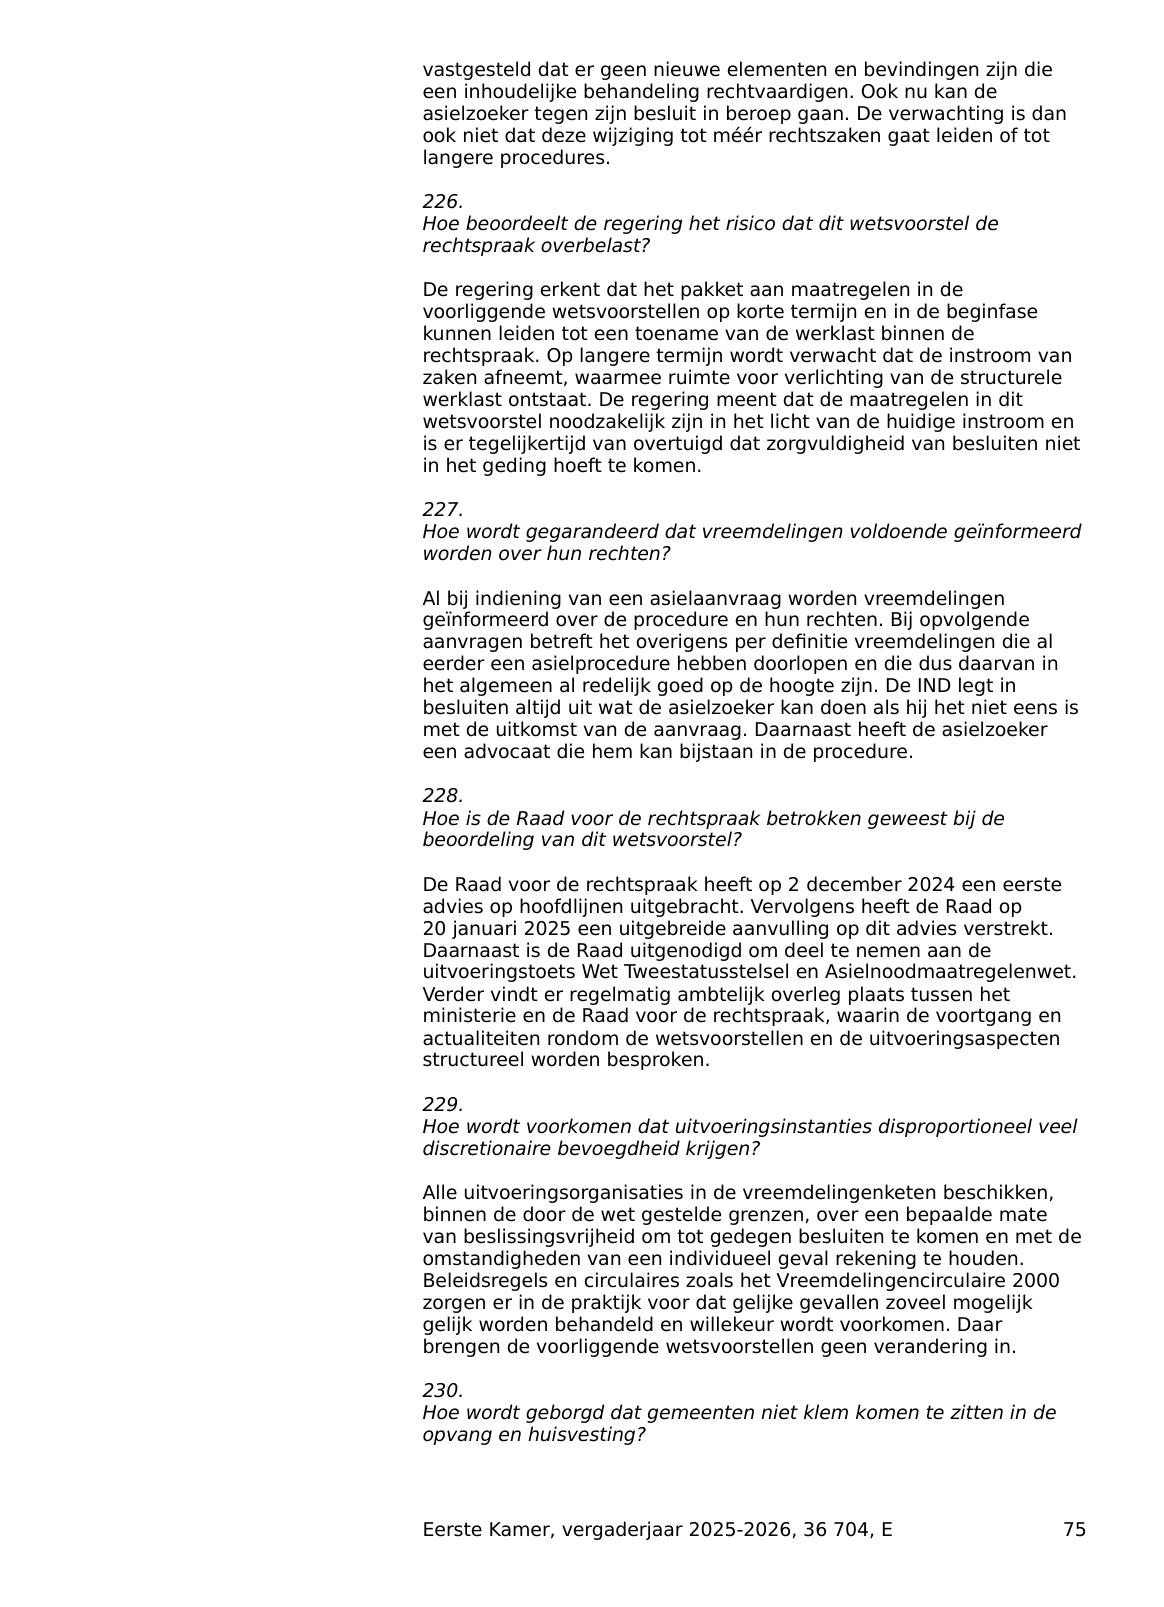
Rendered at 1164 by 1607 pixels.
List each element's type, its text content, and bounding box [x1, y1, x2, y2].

text Al bij indiening van een asielaanvraag worden vreemdelingen geïnformeerd over de procedure en hun rechten. Bij opvolgende aanvragen betreft het overigens per definitie vreemdelingen die al eerder een asielprocedure hebben doorlopen en die dus daarvan in het algemeen al redelijk goed op de hoogte zijn. De IND legt in besluiten altijd uit wat de asielzoeker kan doen als hij het niet eens is met de uitkomst van de aanvraag. Daarnaast heeft de asielzoeker een advocaat die hem kan bijstaan in de procedure. [422, 587, 1087, 763]
text Hoe beoordeelt de regering het risico dat dit wetsvoorstel de rechtspraak overbelast? [422, 213, 1087, 257]
text De regering erkent dat het pakket aan maatregelen in de voorliggende wetsvoorstellen op korte termijn en in de beginfase kunnen leiden tot een toename van de werklast binnen de rechtspraak. Op langere termijn wordt verwacht dat de instroom van zaken afneemt, waarmee ruimte voor verlichting van de structurele werklast ontstaat. De regering meent dat de maatregelen in dit wetsvoorstel noodzakelijk zijn in het licht van de huidige instroom en is er tegelijkertijd van overtuigd dat zorgvuldigheid van besluiten niet in het geding hoeft te komen. [422, 279, 1087, 477]
text De Raad voor de rechtspraak heeft op 2 december 2024 een eerste advies op hoofdlijnen uitgebracht. Vervolgens heeft de Raad op 20 januari 2025 een uitgebreide aanvulling op dit advies verstrekt. Daarnaast is de Raad uitgenodigd om deel te nemen aan de uitvoeringstoets Wet Tweestatusstelsel en Asielnoodmaatregelenwet. Verder vindt er regelmatig ambtelijk overleg plaats tussen het ministerie en de Raad voor de rechtspraak, waarin de voortgang en actualiteiten rondom de wetsvoorstellen en de uitvoeringsaspecten structureel worden besproken. [422, 873, 1087, 1071]
text 226. [422, 191, 1087, 213]
text vastgesteld dat er geen nieuwe elementen en bevindingen zijn die een inhoudelijke behandeling rechtvaardigen. Ook nu kan de asielzoeker tegen zijn besluit in beroep gaan. De verwachting is dan ook niet dat deze wijziging tot méér rechtszaken gaat leiden of tot langere procedures. [422, 59, 1087, 169]
text 227. [422, 499, 1087, 521]
text Hoe is de Raad voor de rechtspraak betrokken geweest bij de beoordeling van dit wetsvoorstel? [422, 807, 1087, 851]
text 230. [422, 1380, 1087, 1402]
text Hoe wordt gegarandeerd dat vreemdelingen voldoende geïnformeerd worden over hun rechten? [422, 521, 1087, 565]
text Hoe wordt geborgd dat gemeenten niet klem komen te zitten in de opvang en huisvesting? [422, 1402, 1087, 1446]
text 229. [422, 1093, 1087, 1116]
text Alle uitvoeringsorganisaties in de vreemdelingenketen beschikken, binnen de door de wet gestelde grenzen, over een bepaalde mate van beslissingsvrijheid om tot gedegen besluiten te komen en met de omstandigheden van een individueel geval rekening te houden. Beleidsregels en circulaires zoals het Vreemdelingencirculaire 2000 zorgen er in de praktijk voor dat gelijke gevallen zoveel mogelijk gelijk worden behandeld en willekeur wordt voorkomen. Daar brengen de voorliggende wetsvoorstellen geen verandering in. [422, 1182, 1087, 1357]
text 228. [422, 785, 1087, 807]
text Hoe wordt voorkomen dat uitvoeringsinstanties disproportioneel veel discretionaire bevoegdheid krijgen? [422, 1116, 1087, 1159]
